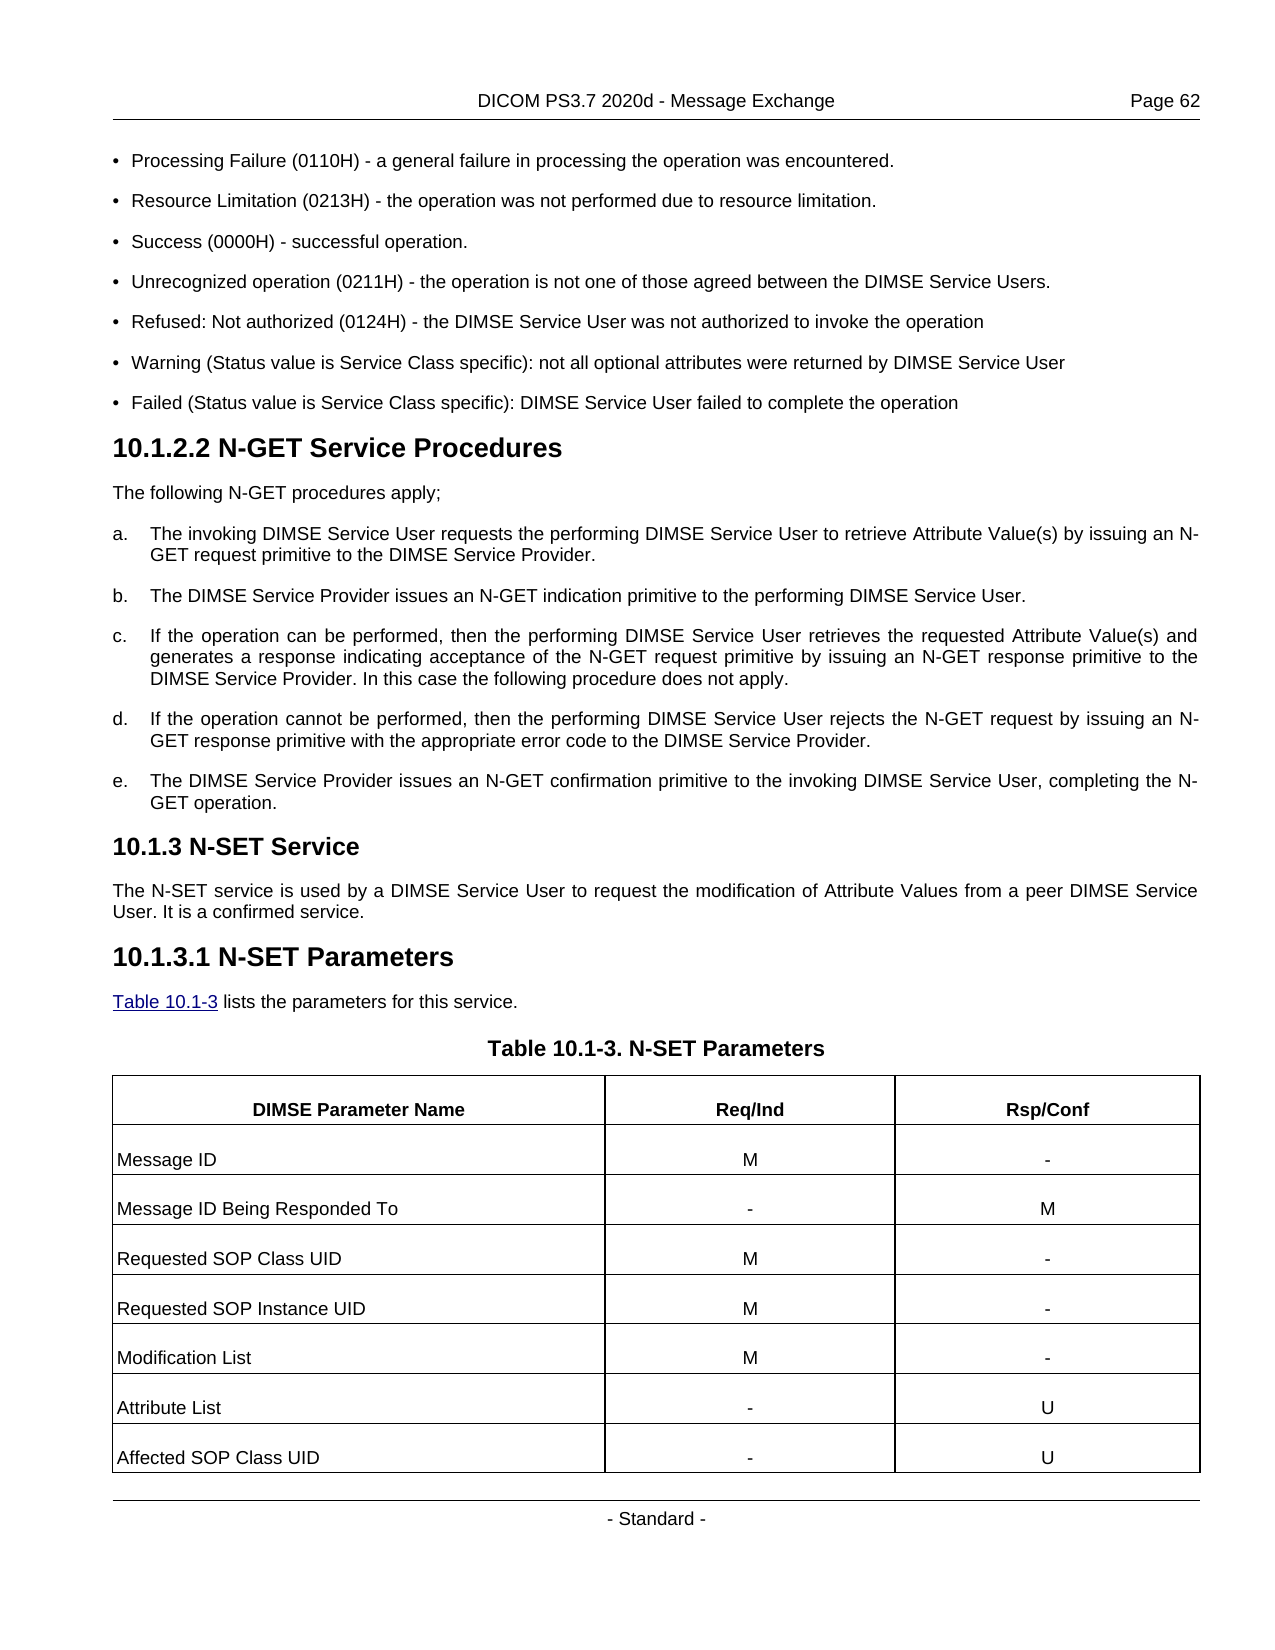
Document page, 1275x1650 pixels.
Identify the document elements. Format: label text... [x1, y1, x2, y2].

table_cell - [606, 1424, 894, 1472]
text e. The DIMSE Service Provider issues an N-GET confirmation primitive to the invoking DIMSE Service User, completing the N-GET operation. [112, 770, 1200, 813]
text The N-SET service is used by a DIMSE Service User to request the modification of Attribute Values from a peer DIMSE Service User. It is a confirmed service. [112, 879, 1200, 922]
table_cell Affected SOP Class UID [113, 1424, 604, 1472]
table_cell Attribute List [113, 1374, 604, 1422]
text • Success (0000H) - successful operation. [112, 231, 1200, 252]
text • Processing Failure (0110H) - a general failure in processing the operation was encountered. [112, 150, 1200, 172]
text 10.1.3.1 N-SET Parameters [112, 941, 1200, 972]
table_cell Message ID [113, 1125, 604, 1174]
text d. If the operation cannot be performed, then the performing DIMSE Service User rejects the N-GET request by issuing an N-GET response primitive with the appropriate error code to the DIMSE Service Provider. [112, 708, 1200, 751]
text Table 10.1-3 lists the parameters for this service. [112, 991, 1200, 1013]
table_cell - [896, 1125, 1199, 1174]
table_cell - [896, 1225, 1199, 1273]
table_cell Requested SOP Instance UID [113, 1275, 604, 1323]
table_header Req/Ind [606, 1076, 894, 1124]
text 10.1.3 N-SET Service [112, 832, 1200, 861]
table_cell Modification List [113, 1324, 604, 1373]
text 10.1.2.2 N-GET Service Procedures [112, 432, 1200, 463]
table_cell U [896, 1424, 1199, 1472]
table_cell M [606, 1125, 894, 1174]
text b. The DIMSE Service Provider issues an N-GET indication primitive to the performing DIMSE Service User. [112, 584, 1200, 606]
table_cell - [896, 1324, 1199, 1373]
table_cell - [606, 1175, 894, 1224]
table_cell U [896, 1374, 1199, 1422]
table_cell Requested SOP Class UID [113, 1225, 604, 1273]
text • Resource Limitation (0213H) - the operation was not performed due to resource limitation. [112, 190, 1200, 212]
table_cell M [606, 1324, 894, 1373]
text Table 10.1-3. N-SET Parameters [112, 1035, 1200, 1061]
text • Refused: Not authorized (0124H) - the DIMSE Service User was not authorized to invoke the operation [112, 311, 1200, 333]
text c. If the operation can be performed, then the performing DIMSE Service User retrieves the requested Attribute Value(s) and generates a response indicating acceptance of the N-GET request primitive by issuing an N-GET response primitive to the DIMSE Service Provider. In this case the following procedure does not apply. [112, 625, 1200, 689]
table_cell - [896, 1275, 1199, 1323]
table_header DIMSE Parameter Name [113, 1076, 604, 1124]
text • Warning (Status value is Service Class specific): not all optional attributes were returned by DIMSE Service User [112, 352, 1200, 373]
table_cell M [606, 1225, 894, 1273]
table_cell Message ID Being Responded To [113, 1175, 604, 1224]
table_header Rsp/Conf [896, 1076, 1199, 1124]
text The following N-GET procedures apply; [112, 482, 1200, 504]
text • Unrecognized operation (0211H) - the operation is not one of those agreed between the DIMSE Service Users. [112, 271, 1200, 292]
table_cell - [606, 1374, 894, 1422]
table_cell M [896, 1175, 1199, 1224]
text • Failed (Status value is Service Class specific): DIMSE Service User failed to complete the operation [112, 392, 1200, 413]
table_cell M [606, 1275, 894, 1323]
text a. The invoking DIMSE Service User requests the performing DIMSE Service User to retrieve Attribute Value(s) by issuing an N-GET request primitive to the DIMSE Service Provider. [112, 522, 1200, 566]
